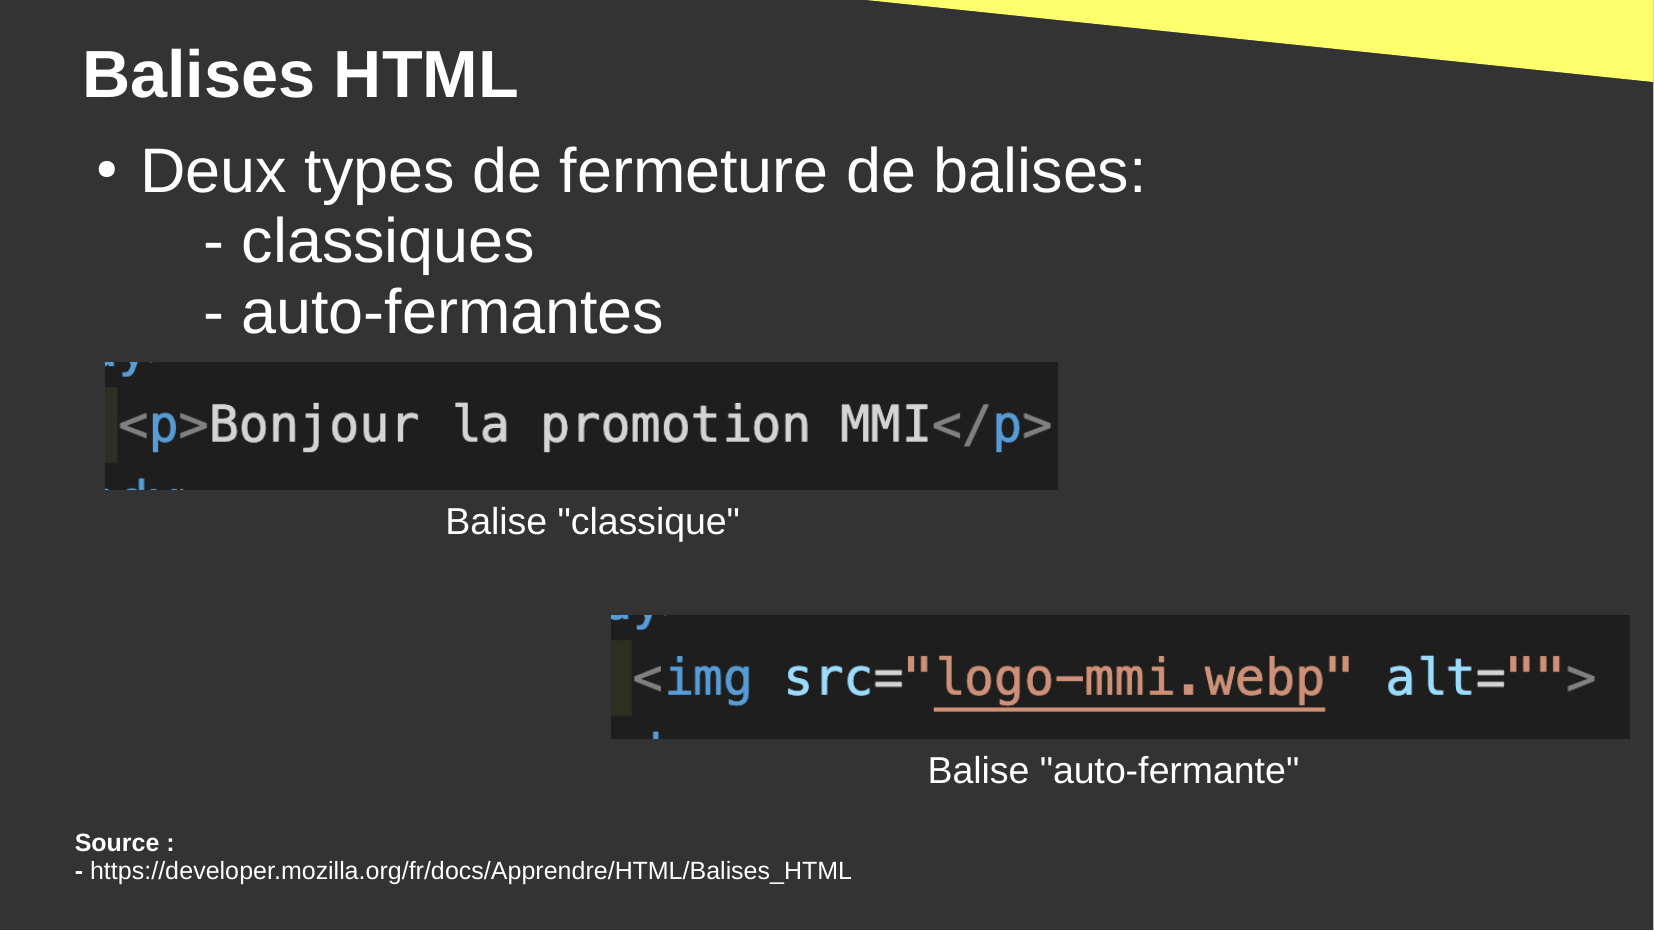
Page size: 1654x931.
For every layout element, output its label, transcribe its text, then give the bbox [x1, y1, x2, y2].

text_box Source : - https://developer.mozilla.org/fr/docs/Apprendre/HTML/Balises_HTML [59, 821, 1546, 906]
title Balises HTML [82, 37, 1571, 114]
picture [611, 615, 1630, 739]
text_box Balise "classique" [398, 493, 787, 573]
text_box Balise "auto-fermante" [878, 741, 1349, 799]
picture [105, 362, 1058, 490]
list Deux types de fermeture de balises: - classiques - auto-fermantes [80, 135, 1569, 349]
text_box [866, 0, 1654, 83]
